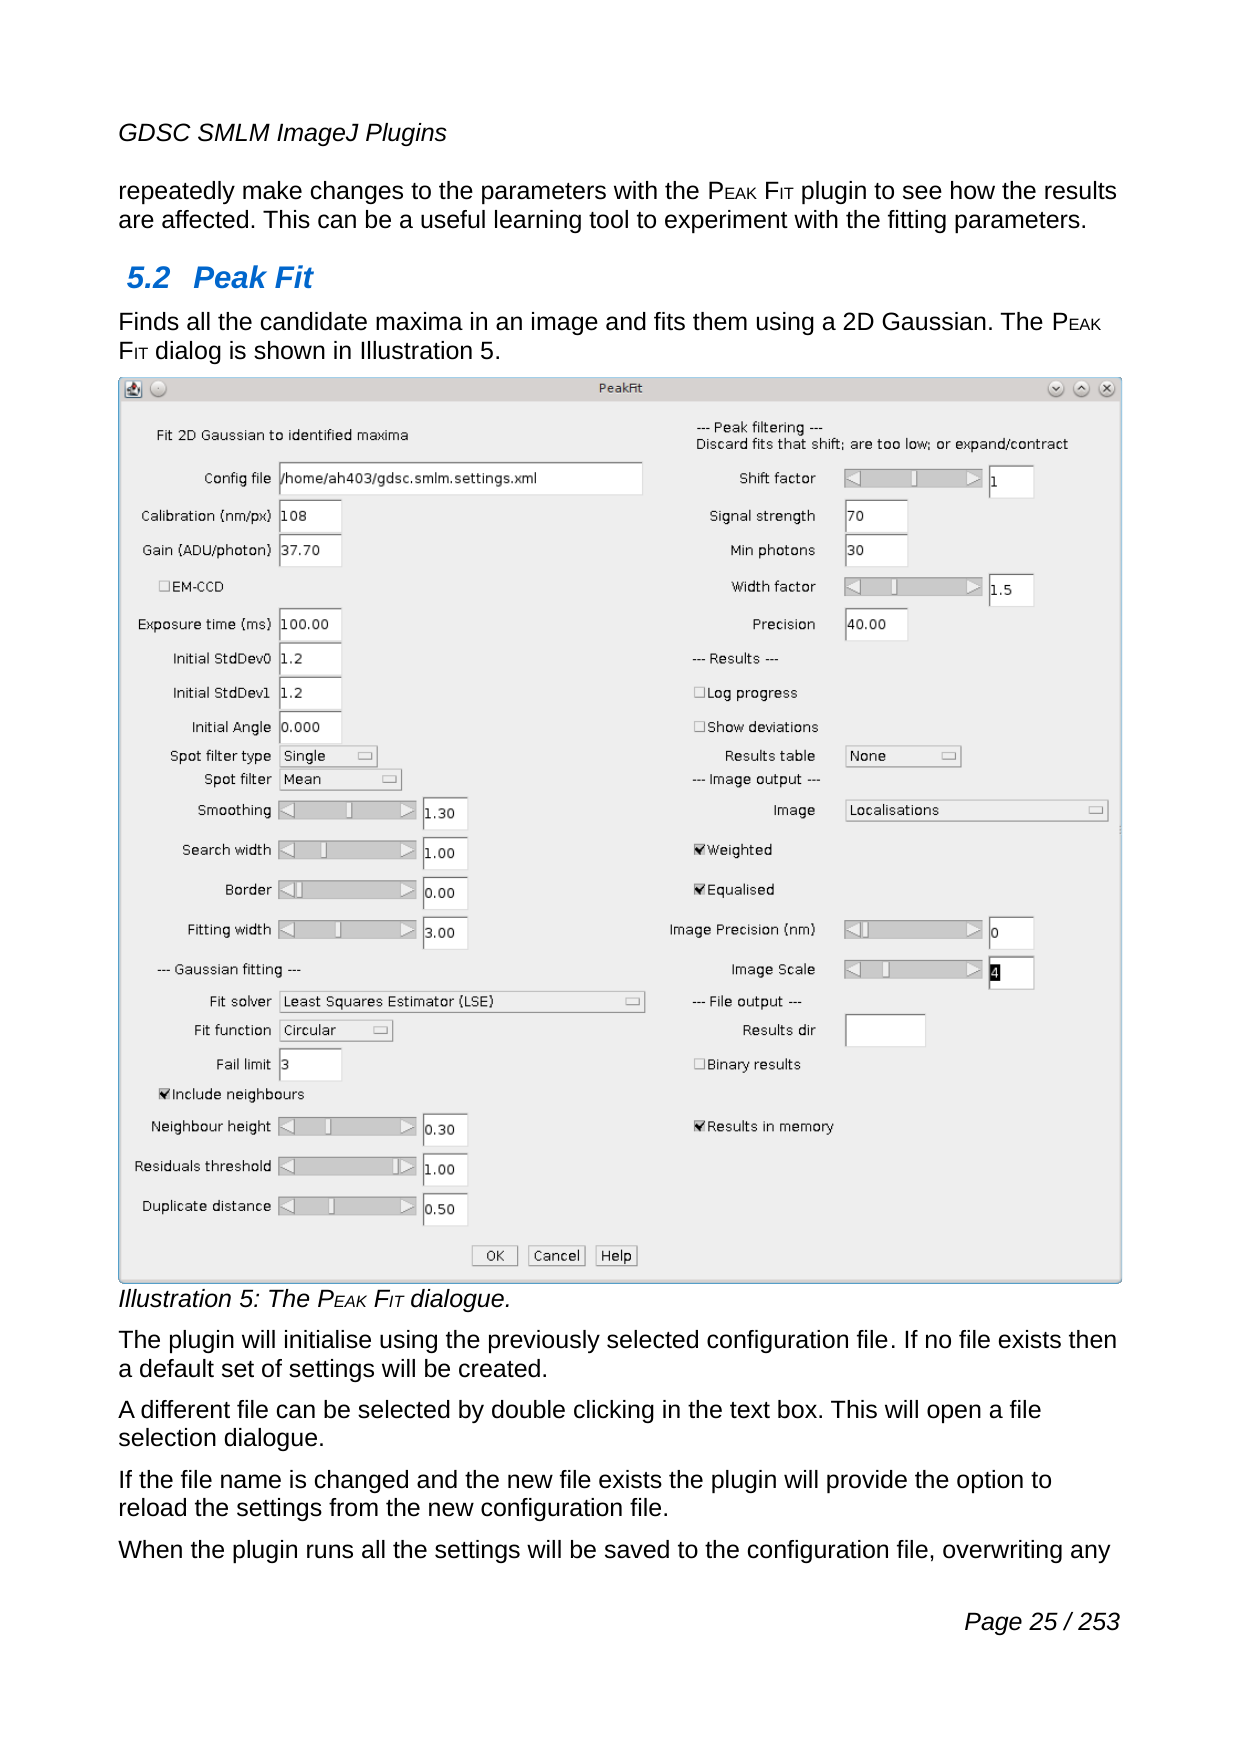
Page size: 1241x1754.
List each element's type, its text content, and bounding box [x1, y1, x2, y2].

text repeatedly make changes to the parameters with the Peak Fit plugin to see how the results are affected. This can be a useful learning tool to experiment with the fitting parameters. [118, 176, 1122, 234]
text The plugin will initialise using the previously selected configuration file. If no file exists then a default set of settings will be created. [118, 1325, 1122, 1382]
text Illustration 5: The Peak Fit dialogue. [118, 1284, 1122, 1312]
text When the plugin runs all the settings will be saved to the configuration file, overwriting any [118, 1535, 1122, 1563]
text Finds all the candidate maxima in an image and fits them using a 2D Gaussian. The Peak Fit dialog is shown in Illustration 5. [118, 307, 1122, 364]
subtitle Peak Fit [118, 259, 1122, 294]
text If the file name is changed and the new file exists the plugin will provide the option to reload the settings from the new configuration file. [118, 1465, 1122, 1522]
picture [118, 377, 1123, 1284]
text A different file can be selected by double clicking in the text box. This will open a file selection dialogue. [118, 1395, 1122, 1452]
